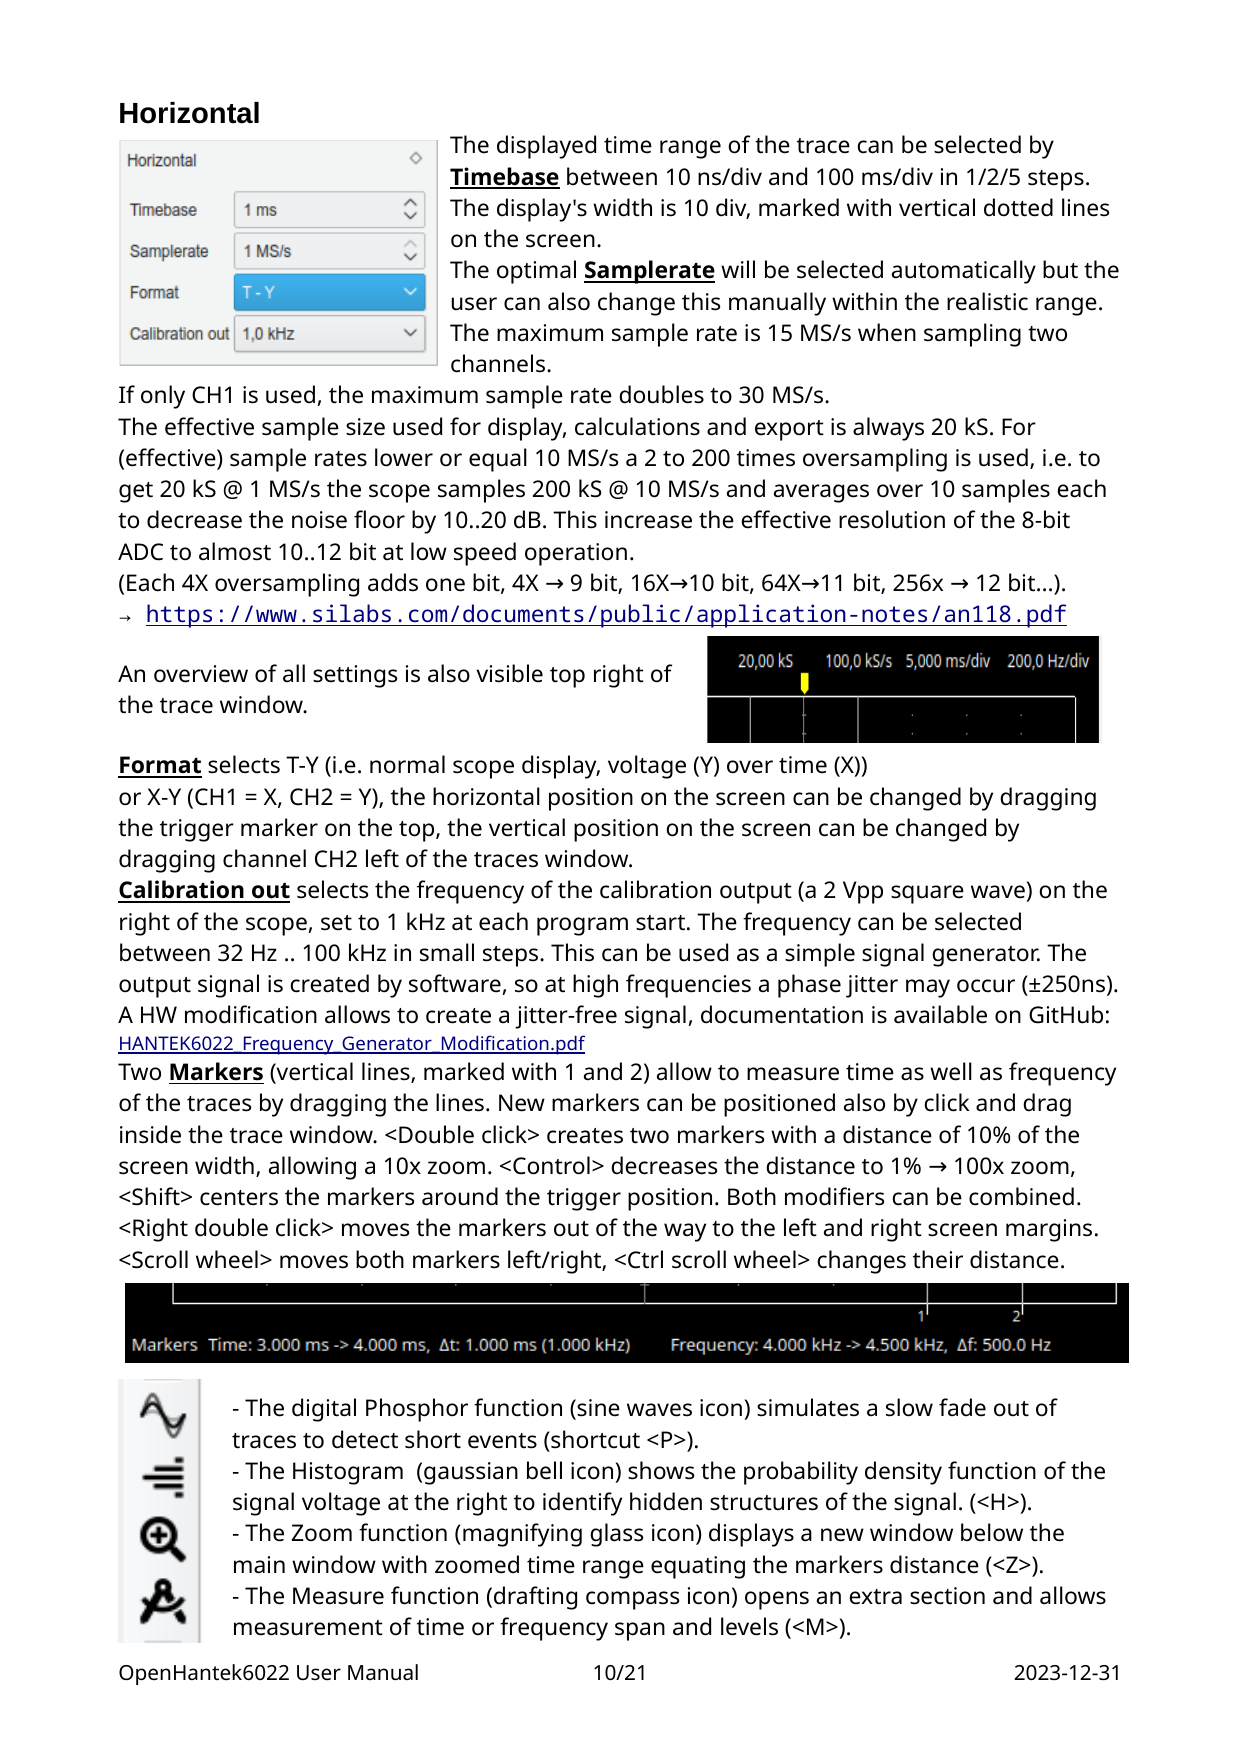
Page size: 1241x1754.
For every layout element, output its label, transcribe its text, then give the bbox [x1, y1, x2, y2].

text The optimal Samplerate will be selected automatically but the user can also change this manually within the realistic range. The maximum sample rate is 15 MS/s when sampling two channels. [118, 254, 1122, 379]
text <Scroll wheel> moves both markers left/right, <Ctrl scroll wheel> changes their distance. [118, 1244, 1122, 1275]
picture [125, 1283, 1129, 1363]
picture [119, 140, 438, 366]
text Two Markers (vertical lines, marked with 1 and 2) allow to measure time as well as frequency of the traces by dragging the lines. New markers can be positioned also by click and drag inside the trace window. <Double click> creates two markers with a distance of 10% of the screen width, allowing a 10x zoom. <Control> decreases the distance to 1% → 100x zoom, <Shift> centers the markers around the trigger position. Both modifiers can be combined. <Right double click> moves the markers out of the way to the left and right screen margins. [118, 1056, 1122, 1244]
picture [707, 636, 1103, 667]
text - The Histogram (gaussian bell icon) shows the probability density function of the signal voltage at the right to identify hidden structures of the signal. (<H>). [203, 1455, 1122, 1517]
text → https://www.silabs.com/documents/public/application-notes/an118.pdf [118, 598, 1122, 629]
text (Each 4X oversampling adds one bit, 4X → 9 bit, 16X→10 bit, 64X→11 bit, 256x → 12 bit…). [118, 567, 1122, 598]
subtitle Horizontal [118, 96, 1122, 129]
picture [118, 1379, 203, 1643]
text The displayed time range of the trace can be selected by Timebase between 10 ns/div and 100 ms/div in 1/2/5 steps. The display's width is 10 div, marked with vertical dotted lines on the screen. [118, 129, 1122, 254]
text Calibration out selects the frequency of the calibration output (a 2 Vpp square wave) on the right of the scope, set to 1 kHz at each program start. The frequency can be selected between 32 Hz .. 100 kHz in small steps. This can be used as a simple signal generator. The output signal is created by software, so at high frequencies a phase jitter may occur (±250ns). [118, 874, 1122, 999]
text - The Measure function (drafting compass icon) opens an extra section and allows measurement of time or frequency span and levels (<M>). [203, 1580, 1122, 1642]
text A HW modification allows to create a jitter-free signal, documentation is available on GitHub: HANTEK6022_Frequency_Generator_Modification.pdf [118, 999, 1122, 1056]
text If only CH1 is used, the maximum sample rate doubles to 30 MS/s. [118, 379, 1122, 411]
text - The Zoom function (magnifying glass icon) displays a new window below the main window with zoomed time range equating the markers distance (<Z>). [203, 1517, 1122, 1580]
text - The digital Phosphor function (sine waves icon) simulates a slow fade out of traces to detect short events (shortcut <P>). [203, 1392, 1122, 1455]
text Format selects T-Y (i.e. normal scope display, voltage (Y) over time (X)) or X-Y (CH1 = X, CH2 = Y), the horizontal position on the screen can be changed by dragging the trigger marker on the top, the vertical position on the screen can be changed by dragging channel CH2 left of the traces window. [118, 749, 1122, 874]
text The effective sample size used for display, calculations and export is always 20 kS. For (effective) sample rates lower or equal 10 MS/s a 2 to 200 times oversampling is used, i.e. to get 20 kS @ 1 MS/s the scope samples 200 kS @ 10 MS/s and averages over 10 samples each to decrease the noise floor by 10..20 dB. This increase the effective resolution of the 8-bit ADC to almost 10..12 bit at low speed operation. [118, 411, 1122, 567]
text An overview of all settings is also visible top right of the trace window. [118, 658, 1122, 721]
